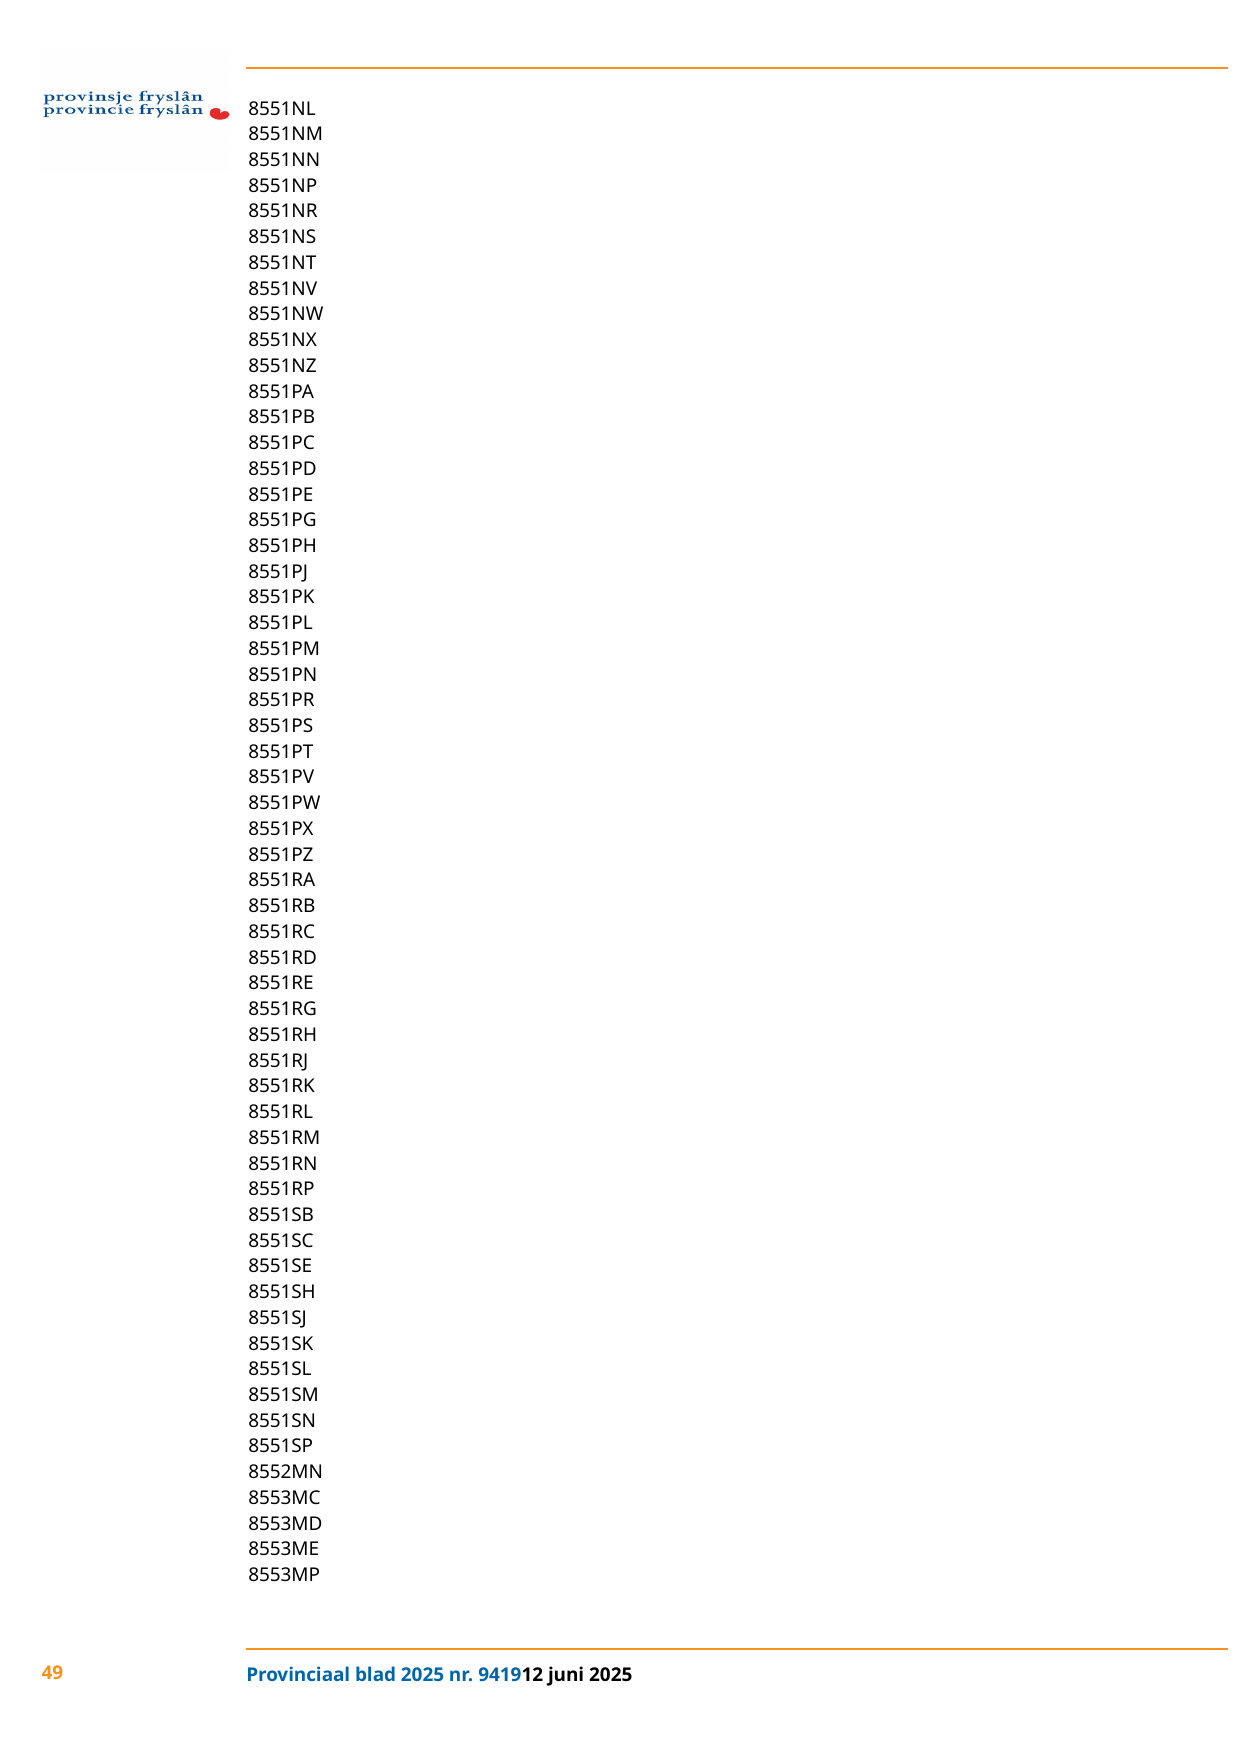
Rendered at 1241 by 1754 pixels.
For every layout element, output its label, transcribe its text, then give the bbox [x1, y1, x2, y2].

table_cell 8551PZ [248, 841, 1152, 867]
table_cell 8551SL [248, 1356, 1152, 1381]
table_cell 8551NR [248, 198, 1152, 223]
table_cell 8551PE [248, 481, 1152, 506]
table_cell 8551PD [248, 455, 1152, 481]
table_cell 8551SP [248, 1433, 1152, 1458]
table_cell 8551RK [248, 1073, 1152, 1098]
table_cell 8551PC [248, 429, 1152, 455]
table_cell 8551PJ [248, 558, 1152, 584]
table_cell 8551PT [248, 738, 1152, 764]
table_cell 8551RJ [248, 1047, 1152, 1072]
table_cell 8551RN [248, 1150, 1152, 1175]
table_cell 8551SK [248, 1330, 1152, 1356]
table_cell 8551NX [248, 326, 1152, 352]
table_cell 8551SJ [248, 1304, 1152, 1330]
table_cell 8551RD [248, 944, 1152, 969]
table_cell 8551PR [248, 687, 1152, 712]
table_cell 8551PN [248, 661, 1152, 687]
table_cell 8551NT [248, 249, 1152, 275]
table_cell 8551SN [248, 1407, 1152, 1433]
table_cell 8551PS [248, 712, 1152, 738]
table_cell 8551PK [248, 584, 1152, 609]
table_cell 8551NN [248, 146, 1152, 172]
table_cell 8551NW [248, 301, 1152, 326]
table_cell 8551PX [248, 815, 1152, 841]
table_cell 8551NZ [248, 352, 1152, 378]
table_cell 8551PW [248, 790, 1152, 815]
table_cell 8551RL [248, 1098, 1152, 1124]
table_cell 8551RG [248, 995, 1152, 1021]
table_cell 8551NV [248, 275, 1152, 301]
table_cell 8551NM [248, 121, 1152, 146]
table_cell 8551SH [248, 1278, 1152, 1304]
table_cell 8551NS [248, 224, 1152, 249]
picture [41, 47, 231, 172]
table_cell 8551NP [248, 172, 1152, 198]
table_cell 8553MP [248, 1561, 1152, 1587]
table_cell 8553MD [248, 1510, 1152, 1536]
table_cell 8551PH [248, 532, 1152, 558]
table_cell 8552MN [248, 1459, 1152, 1484]
table_cell 8551RE [248, 970, 1152, 995]
table_cell 8551RB [248, 893, 1152, 918]
table_cell 8551RP [248, 1175, 1152, 1201]
table_cell 8551RC [248, 918, 1152, 944]
table_cell 8551PG [248, 506, 1152, 532]
table_cell 8553MC [248, 1484, 1152, 1510]
table_cell 8553ME [248, 1536, 1152, 1561]
table_cell 8551PA [248, 378, 1152, 403]
table_cell 8551RM [248, 1124, 1152, 1150]
table_cell 8551PV [248, 764, 1152, 789]
table_cell 8551RA [248, 867, 1152, 892]
table_cell 8551SC [248, 1227, 1152, 1253]
table_cell 8551NL [248, 95, 1152, 121]
table_cell 8551SE [248, 1253, 1152, 1278]
table_cell 8551PB [248, 404, 1152, 429]
table_cell 8551SB [248, 1201, 1152, 1227]
table_cell 8551SM [248, 1381, 1152, 1407]
table_cell 8551RH [248, 1021, 1152, 1047]
table_cell 8551PM [248, 635, 1152, 661]
table_cell 8551PL [248, 609, 1152, 635]
